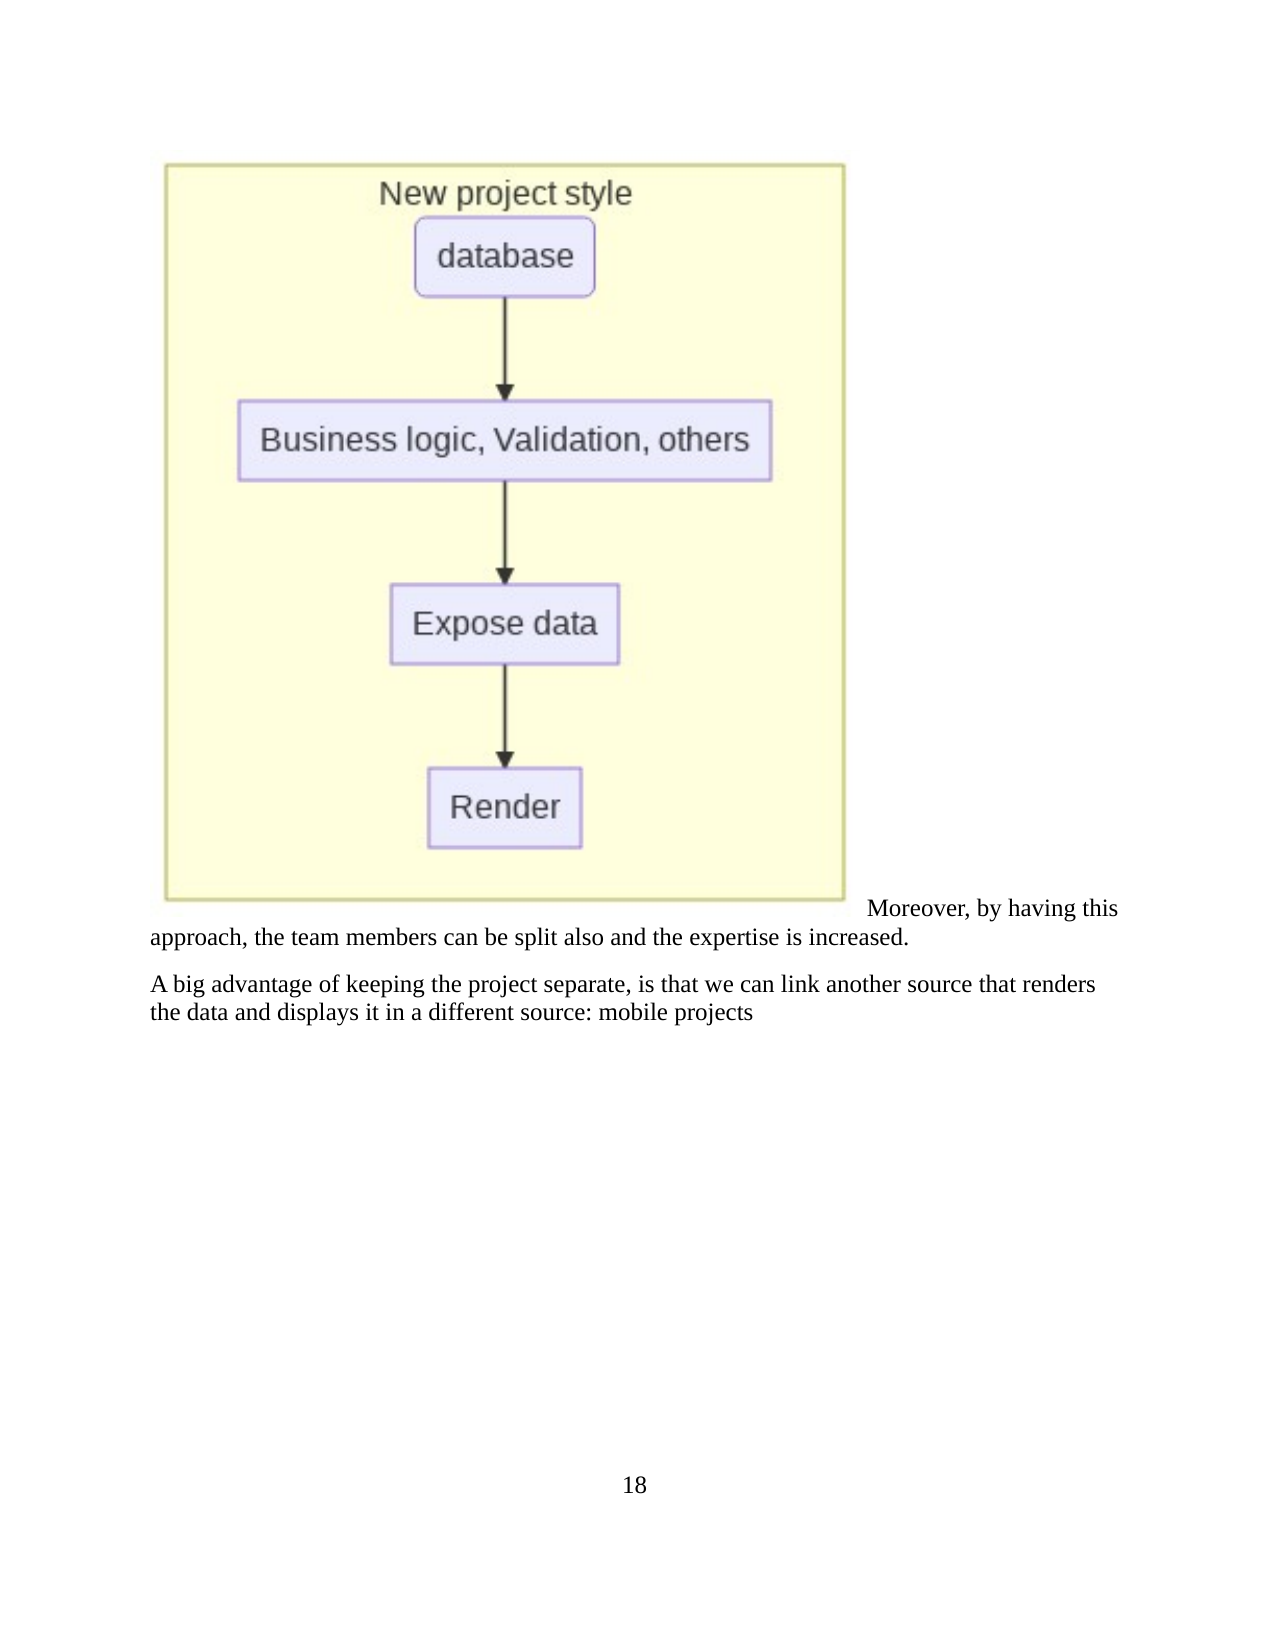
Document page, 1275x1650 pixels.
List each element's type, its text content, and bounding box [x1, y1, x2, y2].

text A big advantage of keeping the project separate, is that we can link another source that renders the data and displays it in a different source: mobile projects [150, 969, 1125, 1026]
text Moreover, by having this approach, the team members can be split also and the expertise is increased. [150, 150, 1125, 951]
picture [150, 150, 861, 917]
